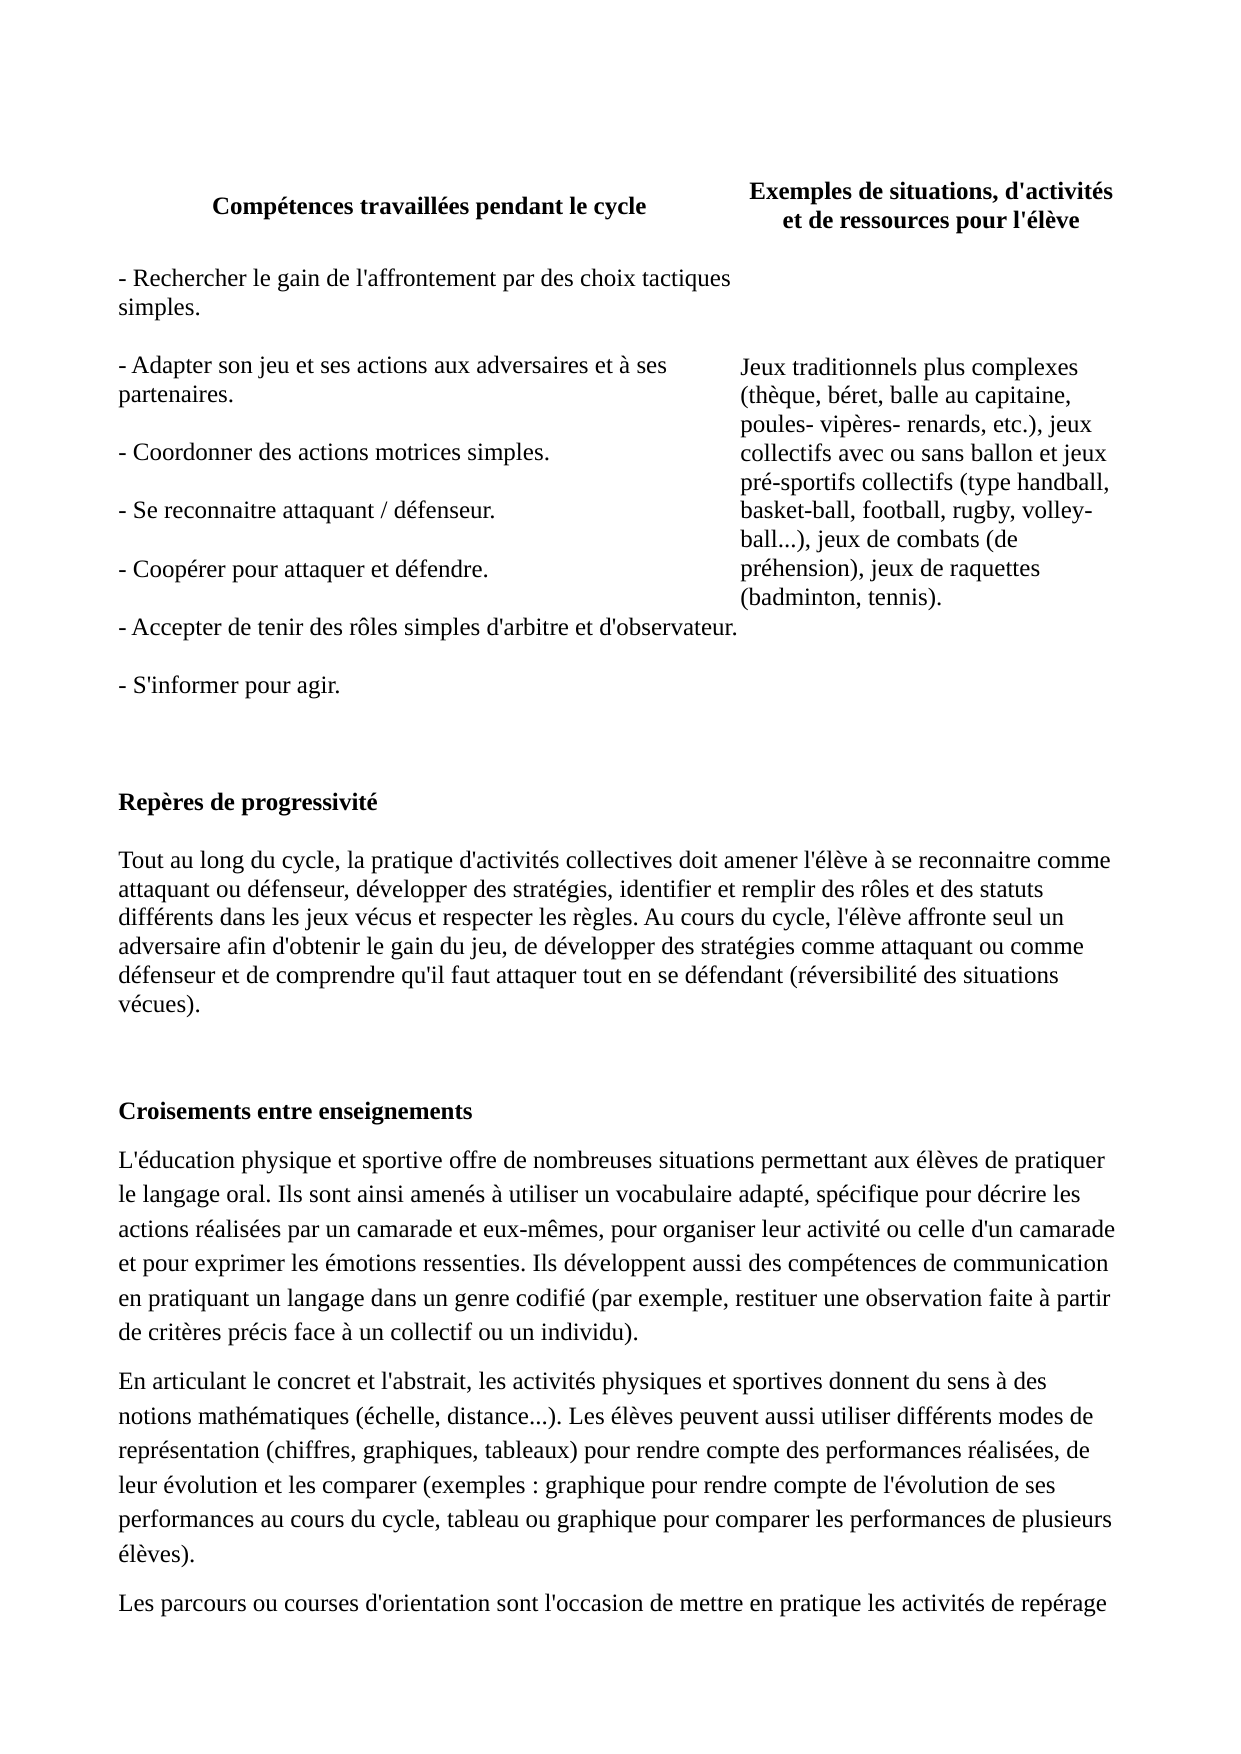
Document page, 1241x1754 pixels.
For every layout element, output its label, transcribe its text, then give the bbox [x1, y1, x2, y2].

table_cell [118, 118, 1122, 176]
table_cell Compétences travaillées pendant le cycle [118, 176, 740, 263]
text L'éducation physique et sportive offre de nombreuses situations permettant aux élèves de pratiquer le langage oral. Ils sont ainsi amenés à utiliser un vocabulaire adapté, spécifique pour décrire les actions réalisées par un camarade et eux-mêmes, pour organiser leur activité ou celle d'un camarade et pour exprimer les émotions ressenties. Ils développent aussi des compétences de communication en pratiquant un langage dans un genre codifié (par exemple, restituer une observation faite à partir de critères précis face à un collectif ou un individu). [118, 1145, 1122, 1346]
table_cell Repères de progressivité Tout au long du cycle, la pratique d'activités collectives doit amener l'élève à se reconnaitre comme attaquant ou défenseur, développer des stratégies, identifier et remplir des rôles et des statuts différents dans les jeux vécus et respecter les règles. Au cours du cycle, l'élève affronte seul un adversaire afin d'obtenir le gain du jeu, de développer des stratégies comme attaquant ou comme défenseur et de comprendre qu'il faut attaquer tout en se défendant (réversibilité des situations vécues). [118, 787, 1122, 1047]
table_cell - Rechercher le gain de l'affrontement par des choix tactiques simples. - Adapter son jeu et ses actions aux adversaires et à ses partenaires. - Coordonner des actions motrices simples. - Se reconnaitre attaquant / défenseur. - Coopérer pour attaquer et défendre. - Accepter de tenir des rôles simples d'arbitre et d'observateur. - S'informer pour agir. [118, 263, 740, 787]
table_cell Exemples de situations, d'activités et de ressources pour l'élève [740, 176, 1122, 263]
table_cell Jeux traditionnels plus complexes (thèque, béret, balle au capitaine, poules- vipères- renards, etc.), jeux collectifs avec ou sans ballon et jeux pré-sportifs collectifs (type handball, basket‐ball, football, rugby, volley-ball...), jeux de combats (de préhension), jeux de raquettes (badminton, tennis). [740, 263, 1122, 787]
text Les parcours ou courses d'orientation sont l'occasion de mettre en pratique les activités de repérage [118, 1588, 1122, 1617]
text Croisements entre enseignements [118, 1096, 1122, 1125]
text En articulant le concret et l'abstrait, les activités physiques et sportives donnent du sens à des notions mathématiques (échelle, distance...). Les élèves peuvent aussi utiliser différents modes de représentation (chiffres, graphiques, tableaux) pour rendre compte des performances réalisées, de leur évolution et les comparer (exemples : graphique pour rendre compte de l'évolution de ses performances au cours du cycle, tableau ou graphique pour comparer les performances de plusieurs élèves). [118, 1366, 1122, 1568]
